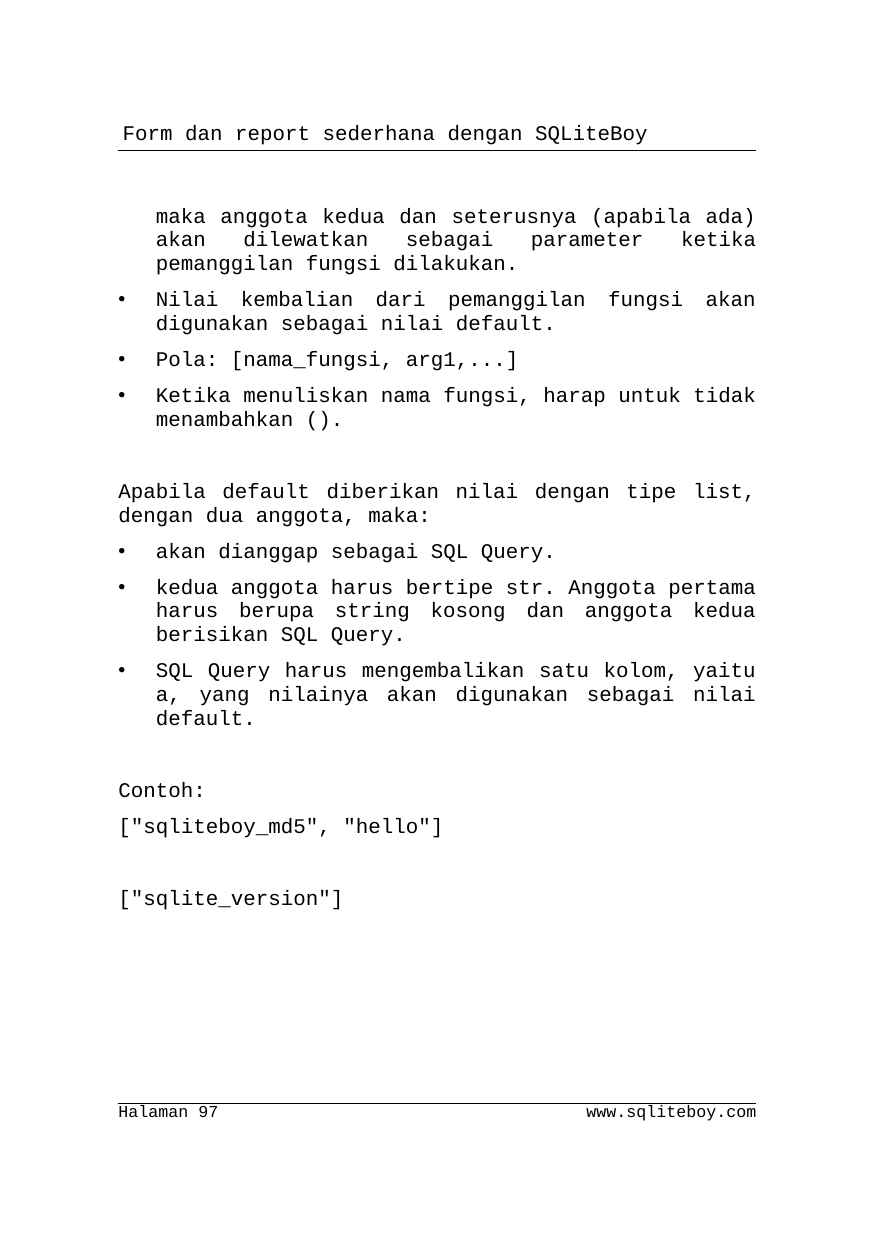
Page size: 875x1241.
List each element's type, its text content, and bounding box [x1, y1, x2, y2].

text Apabila default diberikan nilai dengan tipe list, dengan dua anggota, maka: [118, 481, 756, 528]
list akan dianggap sebagai SQL Query. [118, 541, 756, 564]
list SQL Query harus mengembalikan satu kolom, yaitu a, yang nilainya akan digunakan sebagai nilai default. [118, 660, 756, 731]
list kedua anggota harus bertipe str. Anggota pertama harus berupa string kosong dan anggota kedua berisikan SQL Query. [118, 577, 756, 648]
text ["sqlite_version"] [118, 888, 756, 912]
list maka anggota kedua dan seterusnya (apabila ada) akan dilewatkan sebagai parameter ketika pemanggilan fungsi dilakukan. [118, 206, 756, 277]
text Contoh: [118, 780, 756, 803]
list Ketika menuliskan nama fungsi, harap untuk tidak menambahkan (). [118, 385, 756, 432]
text ["sqliteboy_md5", "hello"] [118, 816, 756, 840]
list Nilai kembalian dari pemanggilan fungsi akan digunakan sebagai nilai default. [118, 289, 756, 336]
list Pola: [nama_fungsi, arg1,...] [118, 349, 756, 372]
